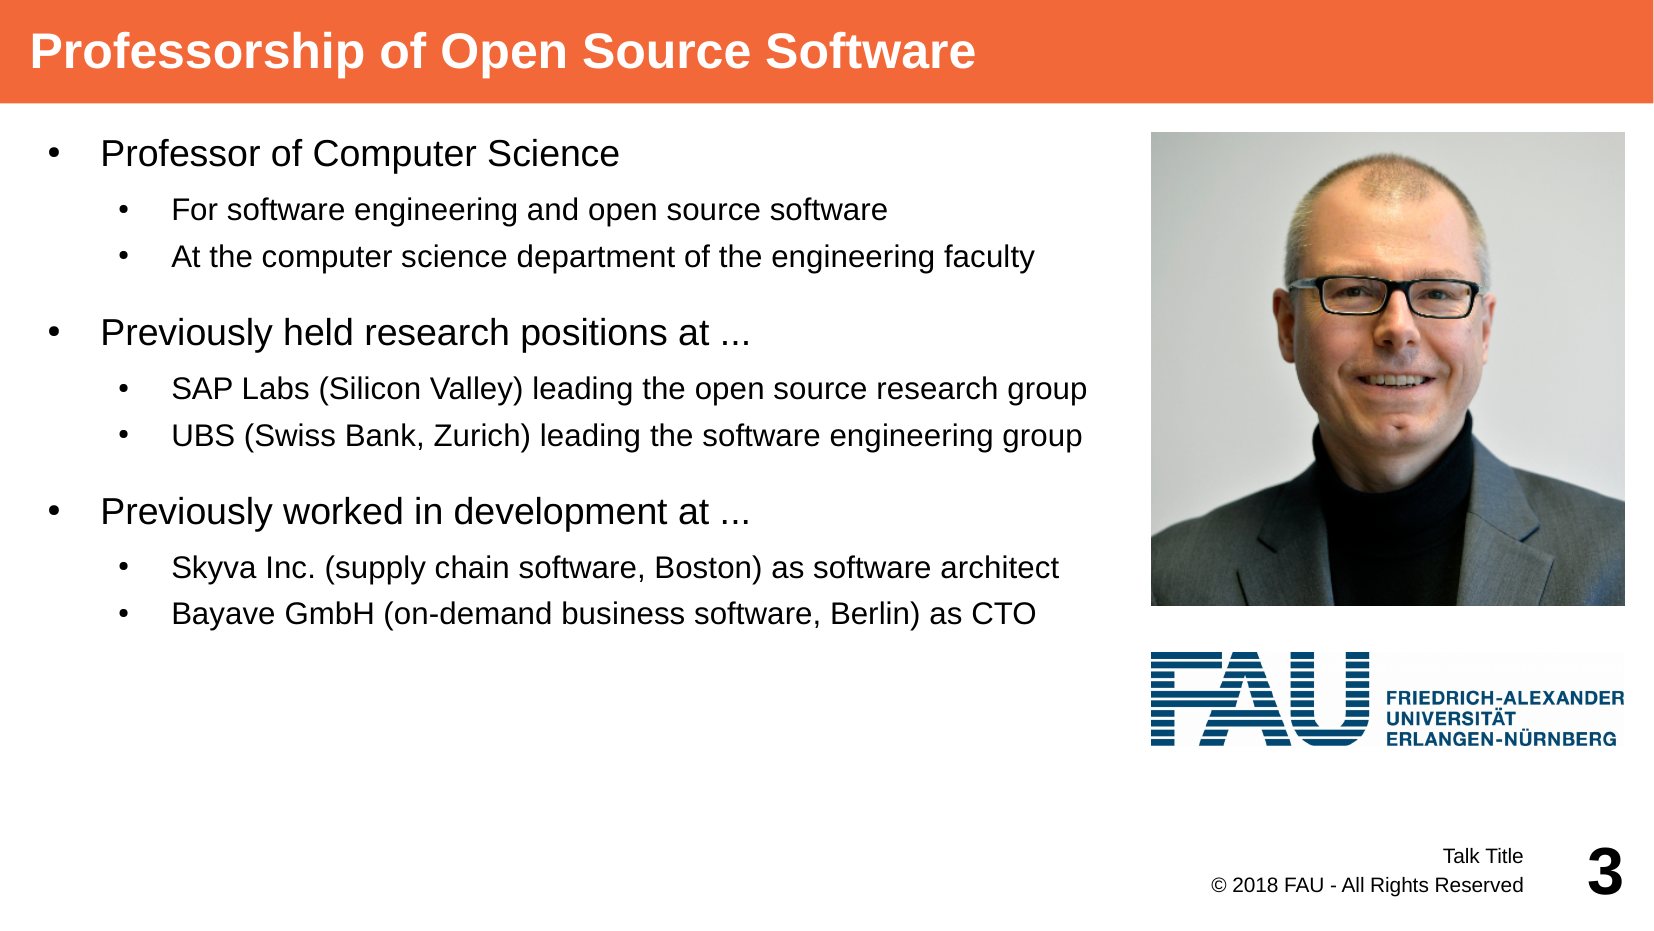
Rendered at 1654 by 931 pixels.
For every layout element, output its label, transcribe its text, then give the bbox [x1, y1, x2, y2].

picture [1151, 132, 1625, 606]
title Professorship of Open Source Software [0, 0, 1654, 104]
list Professor of Computer Science For software engineering and open source software At the computer science department of the engineering faculty Previously held research positions at ... SAP Labs (Silicon Valley) leading the open source research group UBS (Swiss Bank, Zurich) leading the software engineering group Previously worked in development at ... Skyva Inc. (supply chain software, Boston) as software architect Bayave GmbH (on-demand business software, Berlin) as CTO [29, 132, 1625, 813]
picture [1151, 652, 1624, 746]
